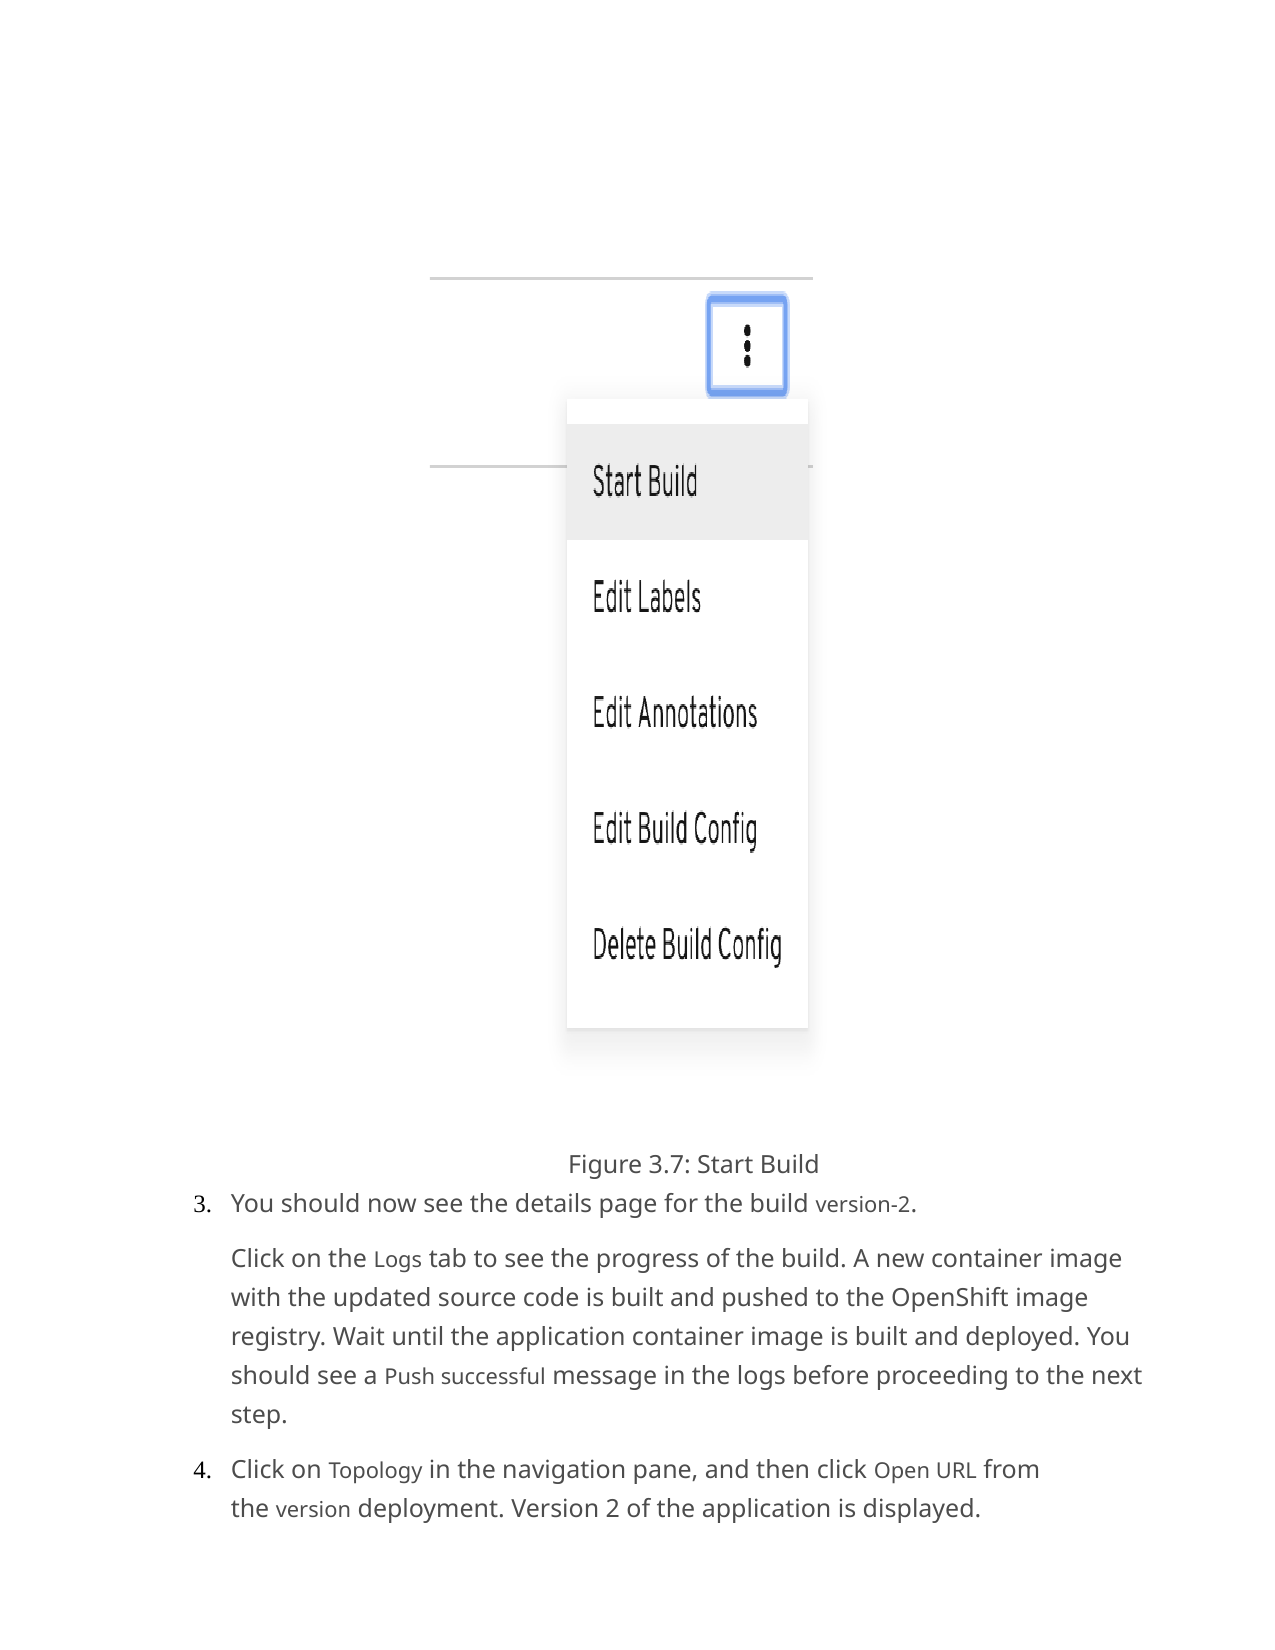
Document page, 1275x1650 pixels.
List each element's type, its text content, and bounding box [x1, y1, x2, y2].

list Click on Topology in the navigation pane, and then click Open URL from the version deployment. Version 2 of the application is displayed. [193, 1452, 1157, 1525]
list You should now see the details page for the build version-2. [193, 1185, 1157, 1219]
list Click on the Logs tab to see the progress of the build. A new container image with the updated source code is built and pushed to the OpenShift image registry. Wait until the application container image is built and deployed. You should see a Push successful message in the logs before proceeding to the next step. [193, 1240, 1157, 1431]
list Figure 3.7: Start Build [193, 1146, 1157, 1180]
picture [429, 118, 846, 1147]
